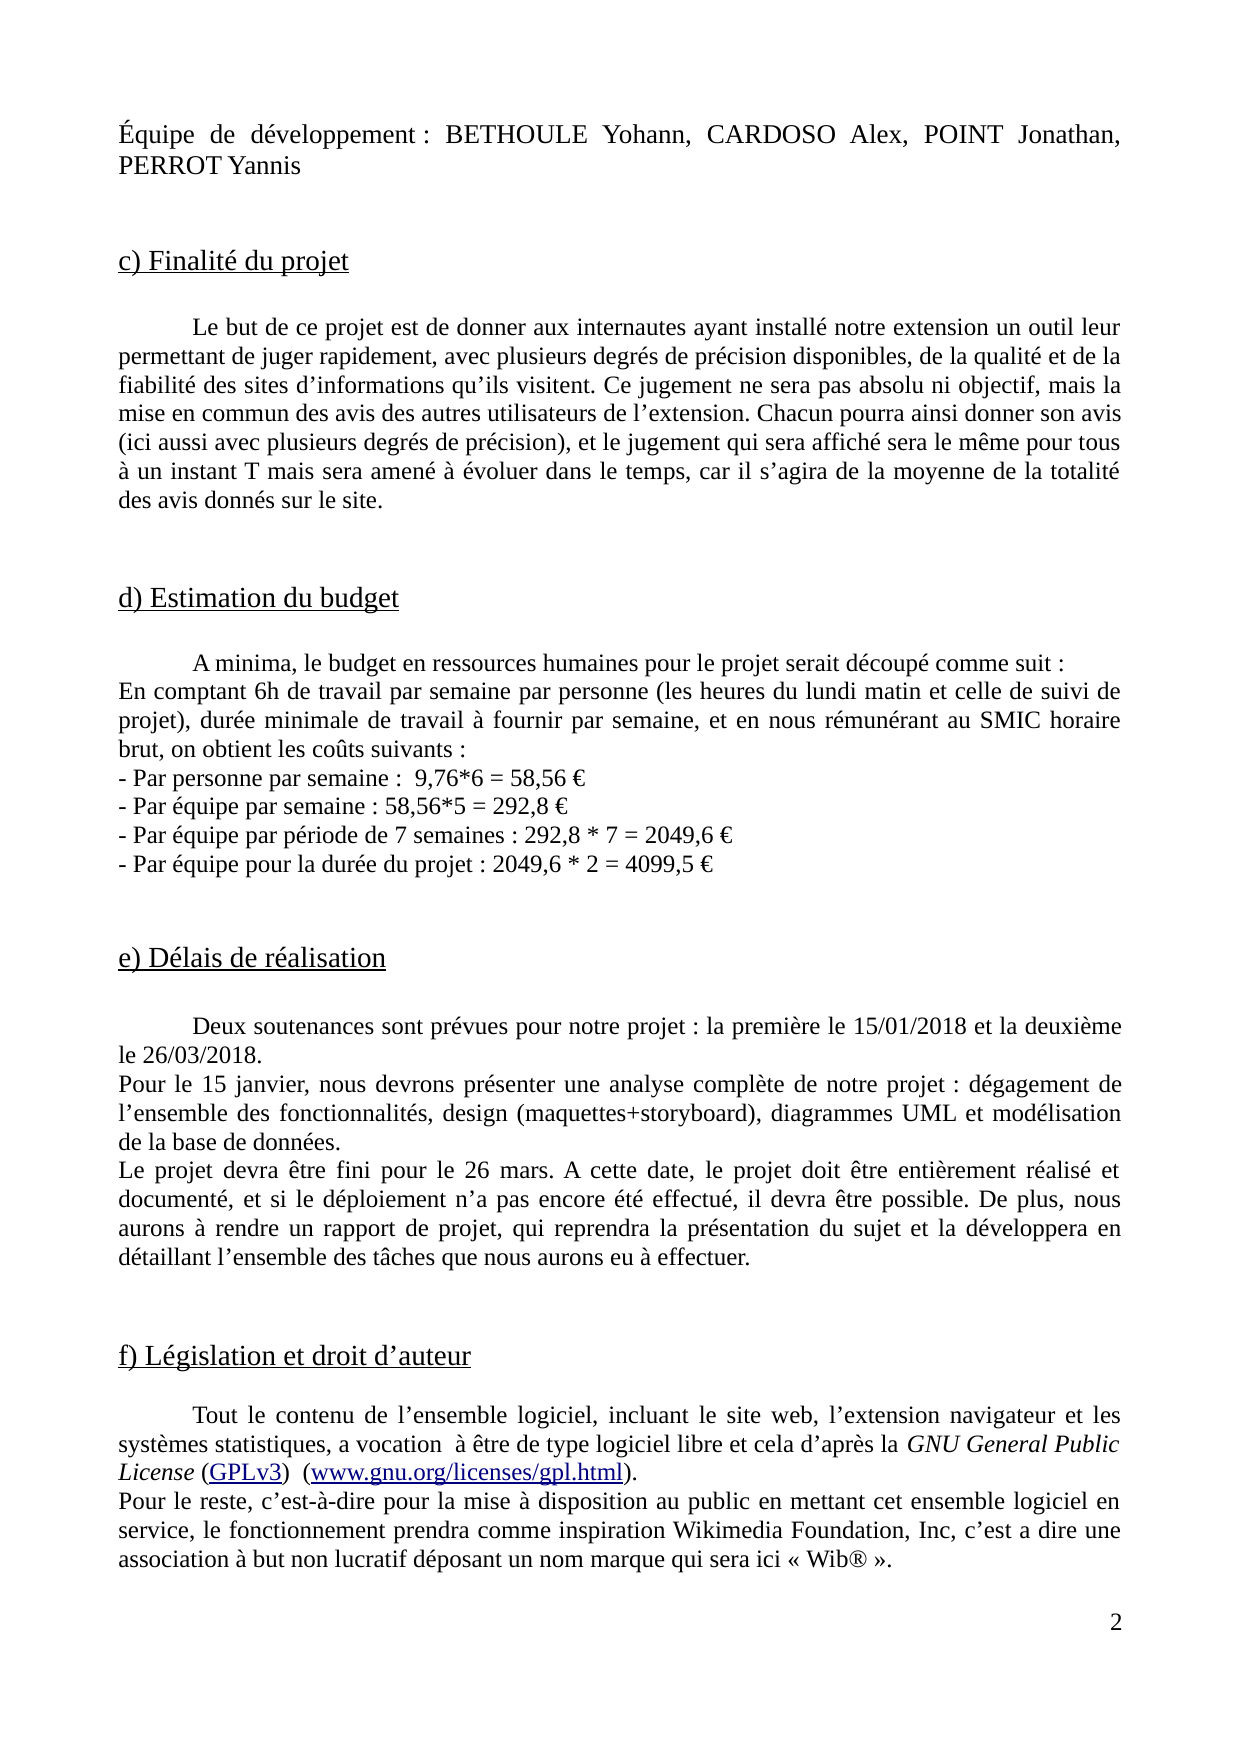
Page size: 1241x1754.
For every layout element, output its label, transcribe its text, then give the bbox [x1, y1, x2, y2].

text Équipe de développement : BETHOULE Yohann, CARDOSO Alex, POINT Jonathan, PERROT Yannis [118, 118, 1122, 180]
text c) Finalité du projet [118, 243, 1122, 276]
text Tout le contenu de l’ensemble logiciel, incluant le site web, l’extension navigateur et les systèmes statistiques, a vocation à être de type logiciel libre et cela d’après la GNU General Public License (GPLv3) (www.gnu.org/licenses/gpl.html). [118, 1400, 1122, 1486]
text Deux soutenances sont prévues pour notre projet : la première le 15/01/2018 et la deuxième le 26/03/2018. [118, 1007, 1122, 1069]
text Le but de ce projet est de donner aux internautes ayant installé notre extension un outil leur permettant de juger rapidement, avec plusieurs degrés de précision disponibles, de la qualité et de la fiabilité des sites d’informations qu’ils visitent. Ce jugement ne sera pas absolu ni objectif, mais la mise en commun des avis des autres utilisateurs de l’extension. Chacun pourra ainsi donner son avis (ici aussi avec plusieurs degrés de précision), et le jugement qui sera affiché sera le même pour tous à un instant T mais sera amené à évoluer dans le temps, car il s’agira de la moyenne de la totalité des avis donnés sur le site. [118, 310, 1122, 513]
text - Par équipe par période de 7 semaines : 292,8 * 7 = 2049,6 € [118, 820, 1122, 849]
text En comptant 6h de travail par semaine par personne (les heures du lundi matin et celle de suivi de projet), durée minimale de travail à fournir par semaine, et en nous rémunérant au SMIC horaire brut, on obtient les coûts suivants : [118, 676, 1122, 763]
text Pour le reste, c’est-à-dire pour la mise à disposition au public en mettant cet ensemble logiciel en service, le fonctionnement prendra comme inspiration Wikimedia Foundation, Inc, c’est a dire une association à but non lucratif déposant un nom marque qui sera ici « Wib® ». [118, 1486, 1122, 1572]
text A minima, le budget en ressources humaines pour le projet serait découpé comme suit : [118, 648, 1122, 676]
text - Par équipe par semaine : 58,56*5 = 292,8 € [118, 791, 1122, 820]
text Pour le 15 janvier, nous devrons présenter une analyse complète de notre projet : dégagement de l’ensemble des fonctionnalités, design (maquettes+storyboard), diagrammes UML et modélisation de la base de données. [118, 1069, 1122, 1156]
text Le projet devra être fini pour le 26 mars. A cette date, le projet doit être entièrement réalisé et documenté, et si le déploiement n’a pas encore été effectué, il devra être possible. De plus, nous aurons à rendre un rapport de projet, qui reprendra la présentation du sujet et la développera en détaillant l’ensemble des tâches que nous aurons eu à effectuer. [118, 1156, 1122, 1271]
text - Par personne par semaine : 9,76*6 = 58,56 € [118, 763, 1122, 791]
text f) Législation et droit d’auteur [118, 1338, 1122, 1371]
text - Par équipe pour la durée du projet : 2049,6 * 2 = 4099,5 € [118, 849, 1122, 878]
text d) Estimation du budget [118, 581, 1122, 614]
text e) Délais de réalisation [118, 940, 1122, 973]
